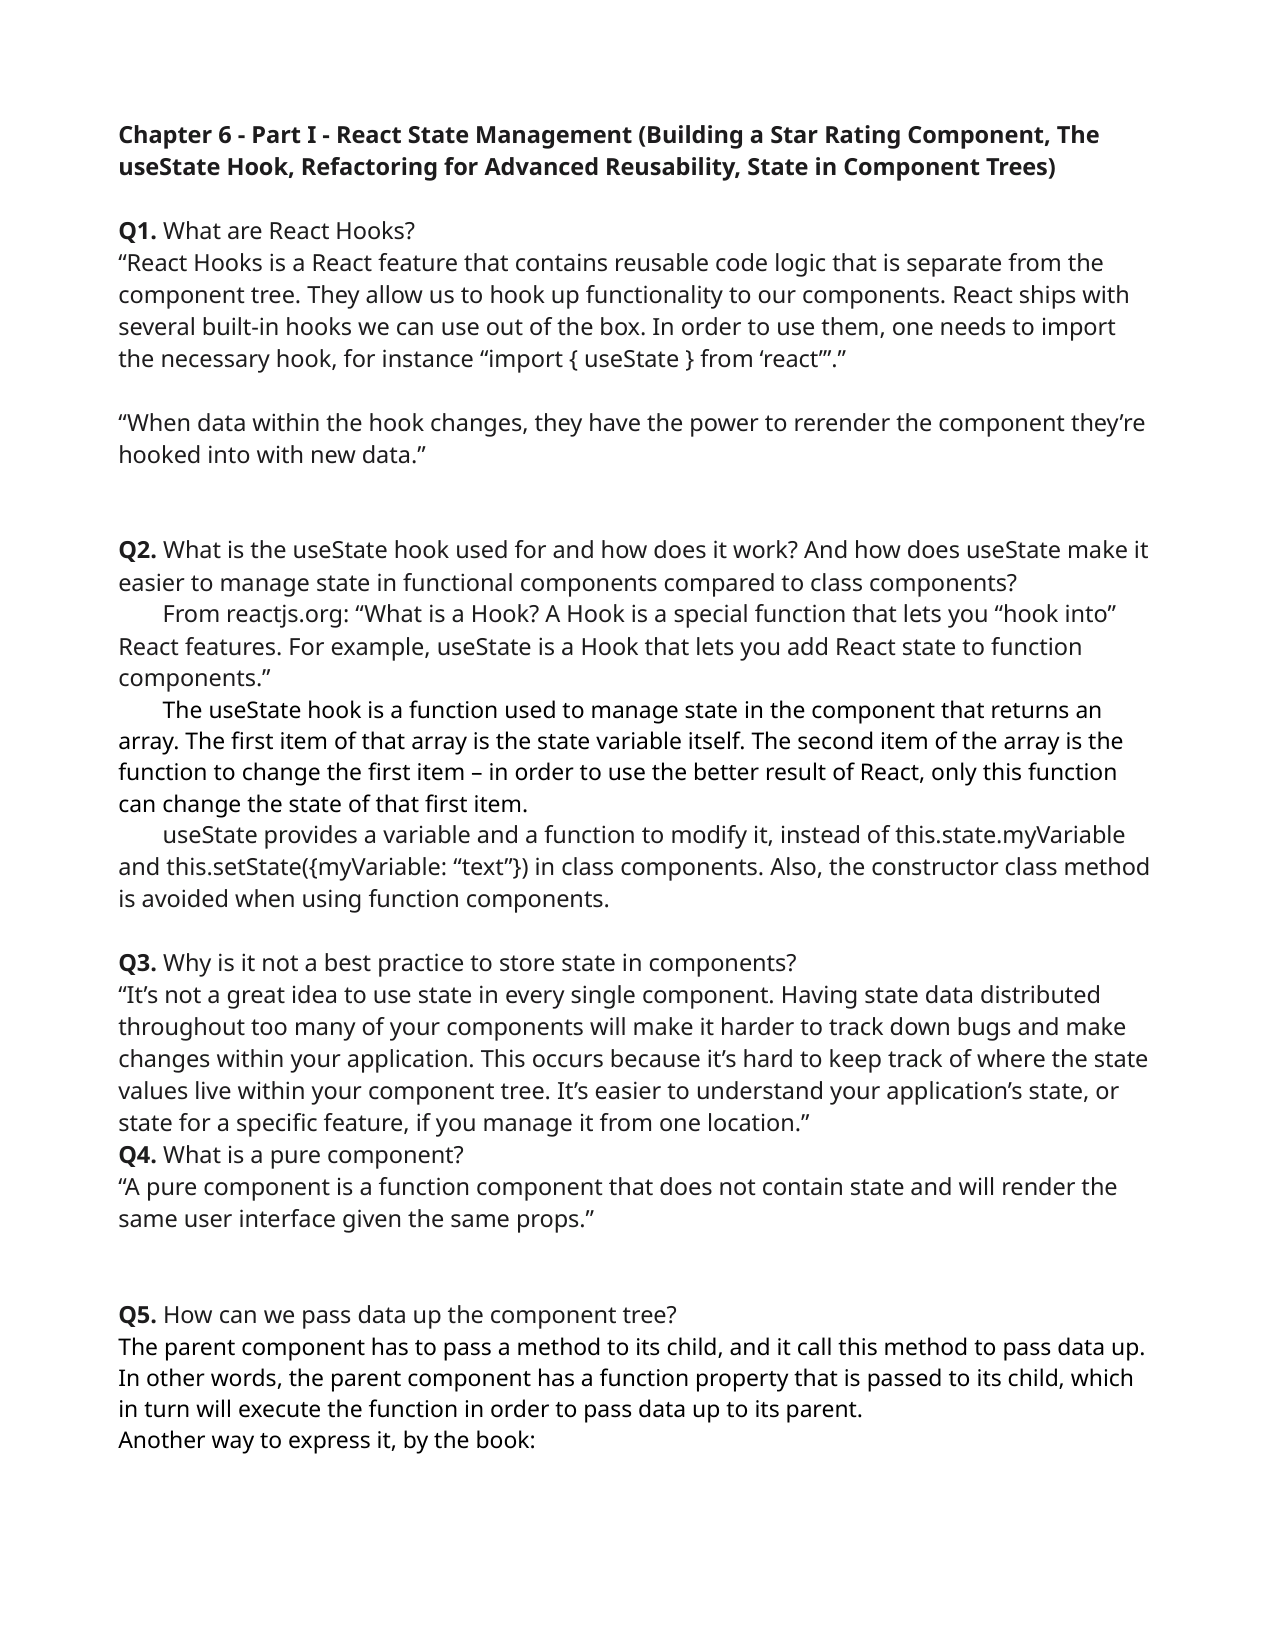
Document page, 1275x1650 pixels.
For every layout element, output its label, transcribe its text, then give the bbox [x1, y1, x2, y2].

text Q1. What are React Hooks? [118, 214, 1157, 246]
text The parent component has to pass a method to its child, and it call this method to pass data up. [118, 1330, 1157, 1362]
text Q2. What is the useState hook used for and how does it work? And how does useState make it easier to manage state in functional components compared to class components? [118, 534, 1157, 598]
text Chapter 6 - Part I - React State Management (Building a Star Rating Component, The useState Hook, Refactoring for Advanced Reusability, State in Component Trees) [118, 118, 1157, 182]
text From reactjs.org: “What is a Hook? A Hook is a special function that lets you “hook into” React features. For example, useState is a Hook that lets you add React state to function components.” [118, 598, 1157, 694]
text “It’s not a great idea to use state in every single component. Having state data distributed throughout too many of your components will make it harder to track down bugs and make changes within your application. This occurs because it’s hard to keep track of where the state values live within your component tree. It’s easier to understand your application’s state, or state for a specific feature, if you manage it from one location.” [118, 979, 1157, 1138]
text The useState hook is a function used to manage state in the component that returns an array. The first item of that array is the state variable itself. The second item of the array is the function to change the first item – in order to use the better result of React, only this function can change the state of that first item. [118, 694, 1157, 819]
text “When data within the hook changes, they have the power to rerender the component they’re hooked into with new data.” [118, 406, 1157, 470]
text useState provides a variable and a function to modify it, instead of this.state.myVariable and this.setState({myVariable: “text”}) in class components. Also, the constructor class method is avoided when using function components. [118, 819, 1157, 915]
text In other words, the parent component has a function property that is passed to its child, which in turn will execute the function in order to pass data up to its parent. [118, 1362, 1157, 1424]
text Another way to express it, by the book: [118, 1424, 1157, 1455]
text “React Hooks is a React feature that contains reusable code logic that is separate from the component tree. They allow us to hook up functionality to our components. React ships with several built-in hooks we can use out of the box. In order to use them, one needs to import the necessary hook, for instance “import { useState } from ‘react’”.” [118, 246, 1157, 374]
text Q4. What is a pure component? [118, 1138, 1157, 1171]
text “A pure component is a function component that does not contain state and will render the same user interface given the same props.” [118, 1171, 1157, 1234]
text Q3. Why is it not a best practice to store state in components? [118, 947, 1157, 979]
text Q5. How can we pass data up the component tree? [118, 1298, 1157, 1330]
